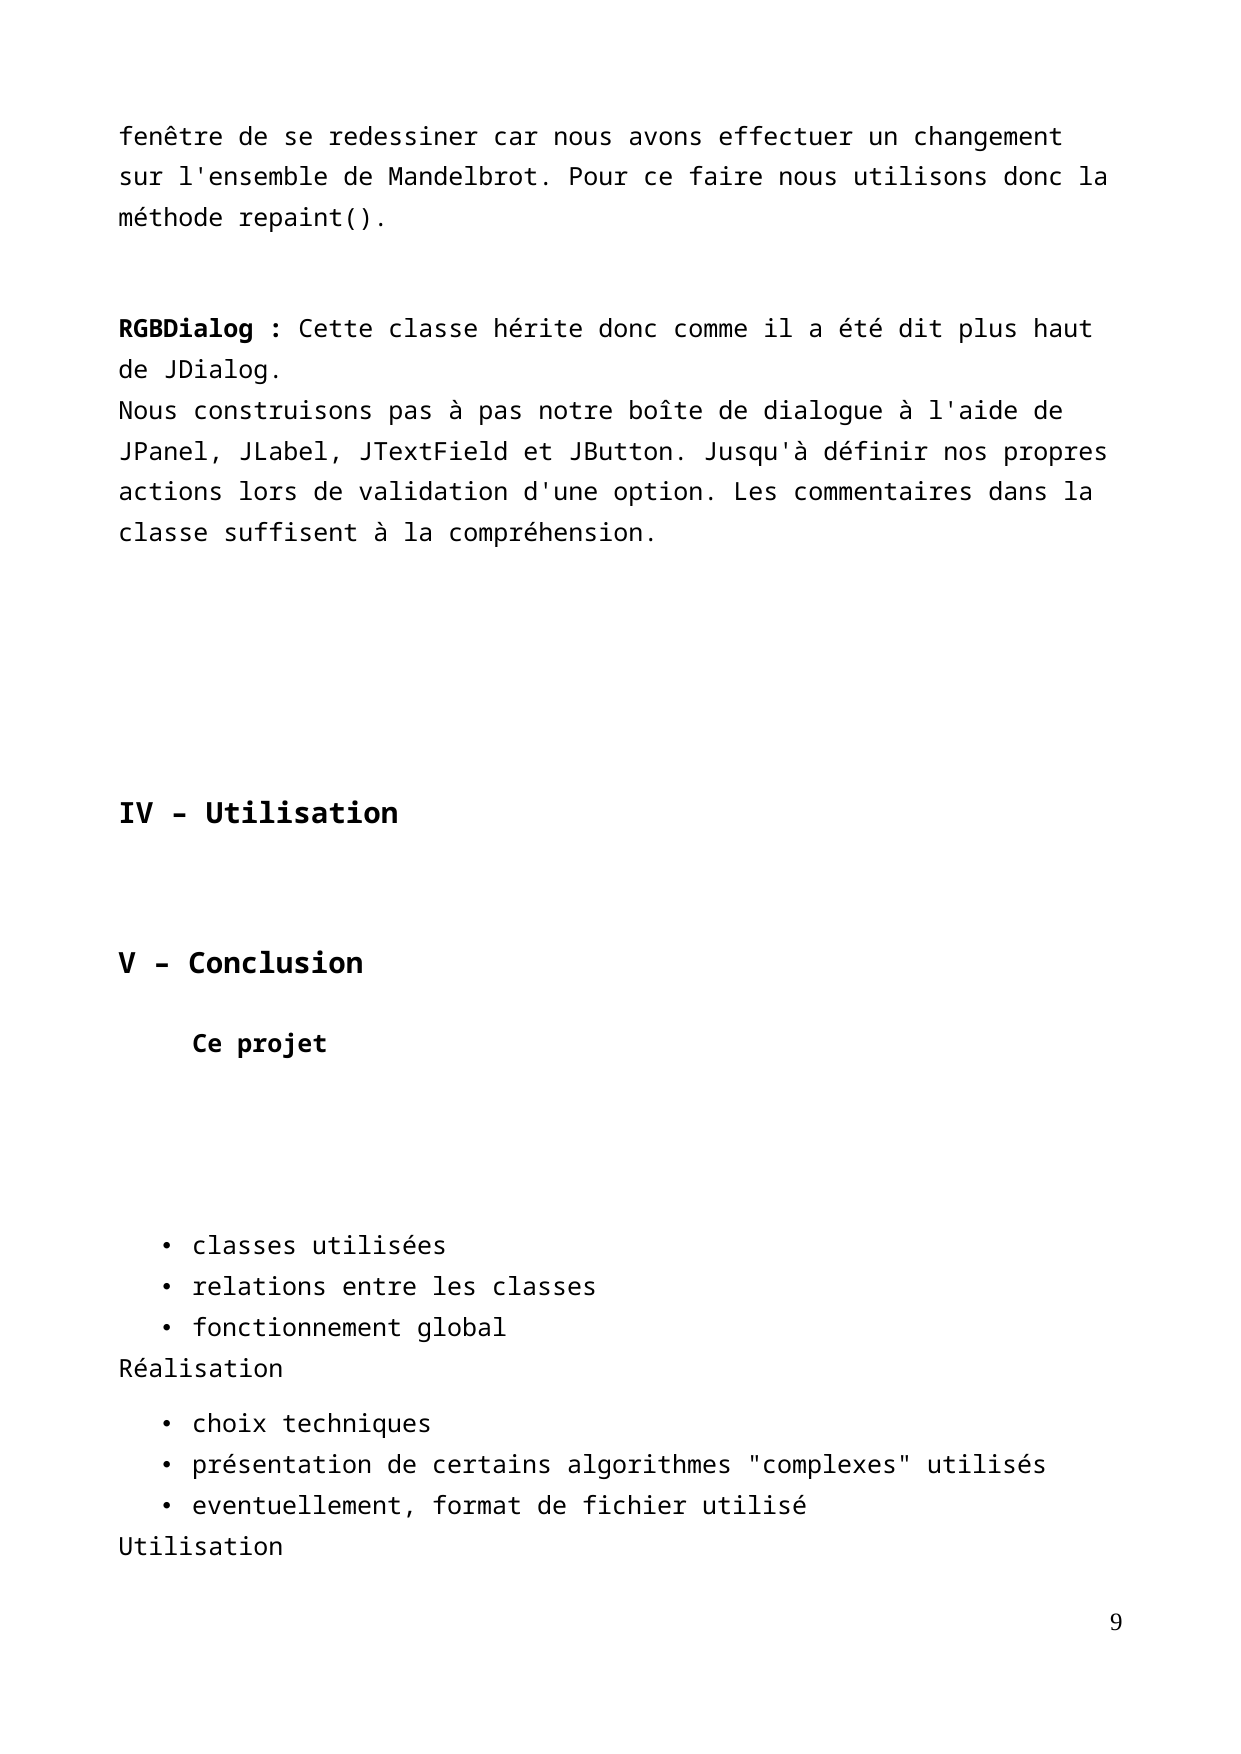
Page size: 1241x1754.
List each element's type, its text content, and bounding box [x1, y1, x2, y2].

text RGBDialog : Cette classe hérite donc comme il a été dit plus haut de JDialog. Nous construisons pas à pas notre boîte de dialogue à l'aide de JPanel, JLabel, JTextField et JButton. Jusqu'à définir nos propres actions lors de validation d'une option. Les commentaires dans la classe suffisent à la compréhension. [118, 311, 1122, 549]
list relations entre les classes [162, 1268, 1122, 1303]
list eventuellement, format de fichier utilisé [162, 1487, 1122, 1521]
text V – Conclusion [118, 942, 1122, 982]
text Réalisation [118, 1350, 1122, 1384]
list classes utilisées [162, 1228, 1122, 1262]
list choix techniques [162, 1406, 1122, 1440]
text Ce projet [118, 1022, 1122, 1061]
text IV – Utilisation [118, 792, 1122, 832]
list présentation de certains algorithmes "complexes" utilisés [162, 1446, 1122, 1481]
list fonctionnement global [162, 1309, 1122, 1343]
text fenêtre de se redessiner car nous avons effectuer un changement sur l'ensemble de Mandelbrot. Pour ce faire nous utilisons donc la méthode repaint(). [118, 118, 1122, 234]
text Utilisation [118, 1528, 1122, 1562]
